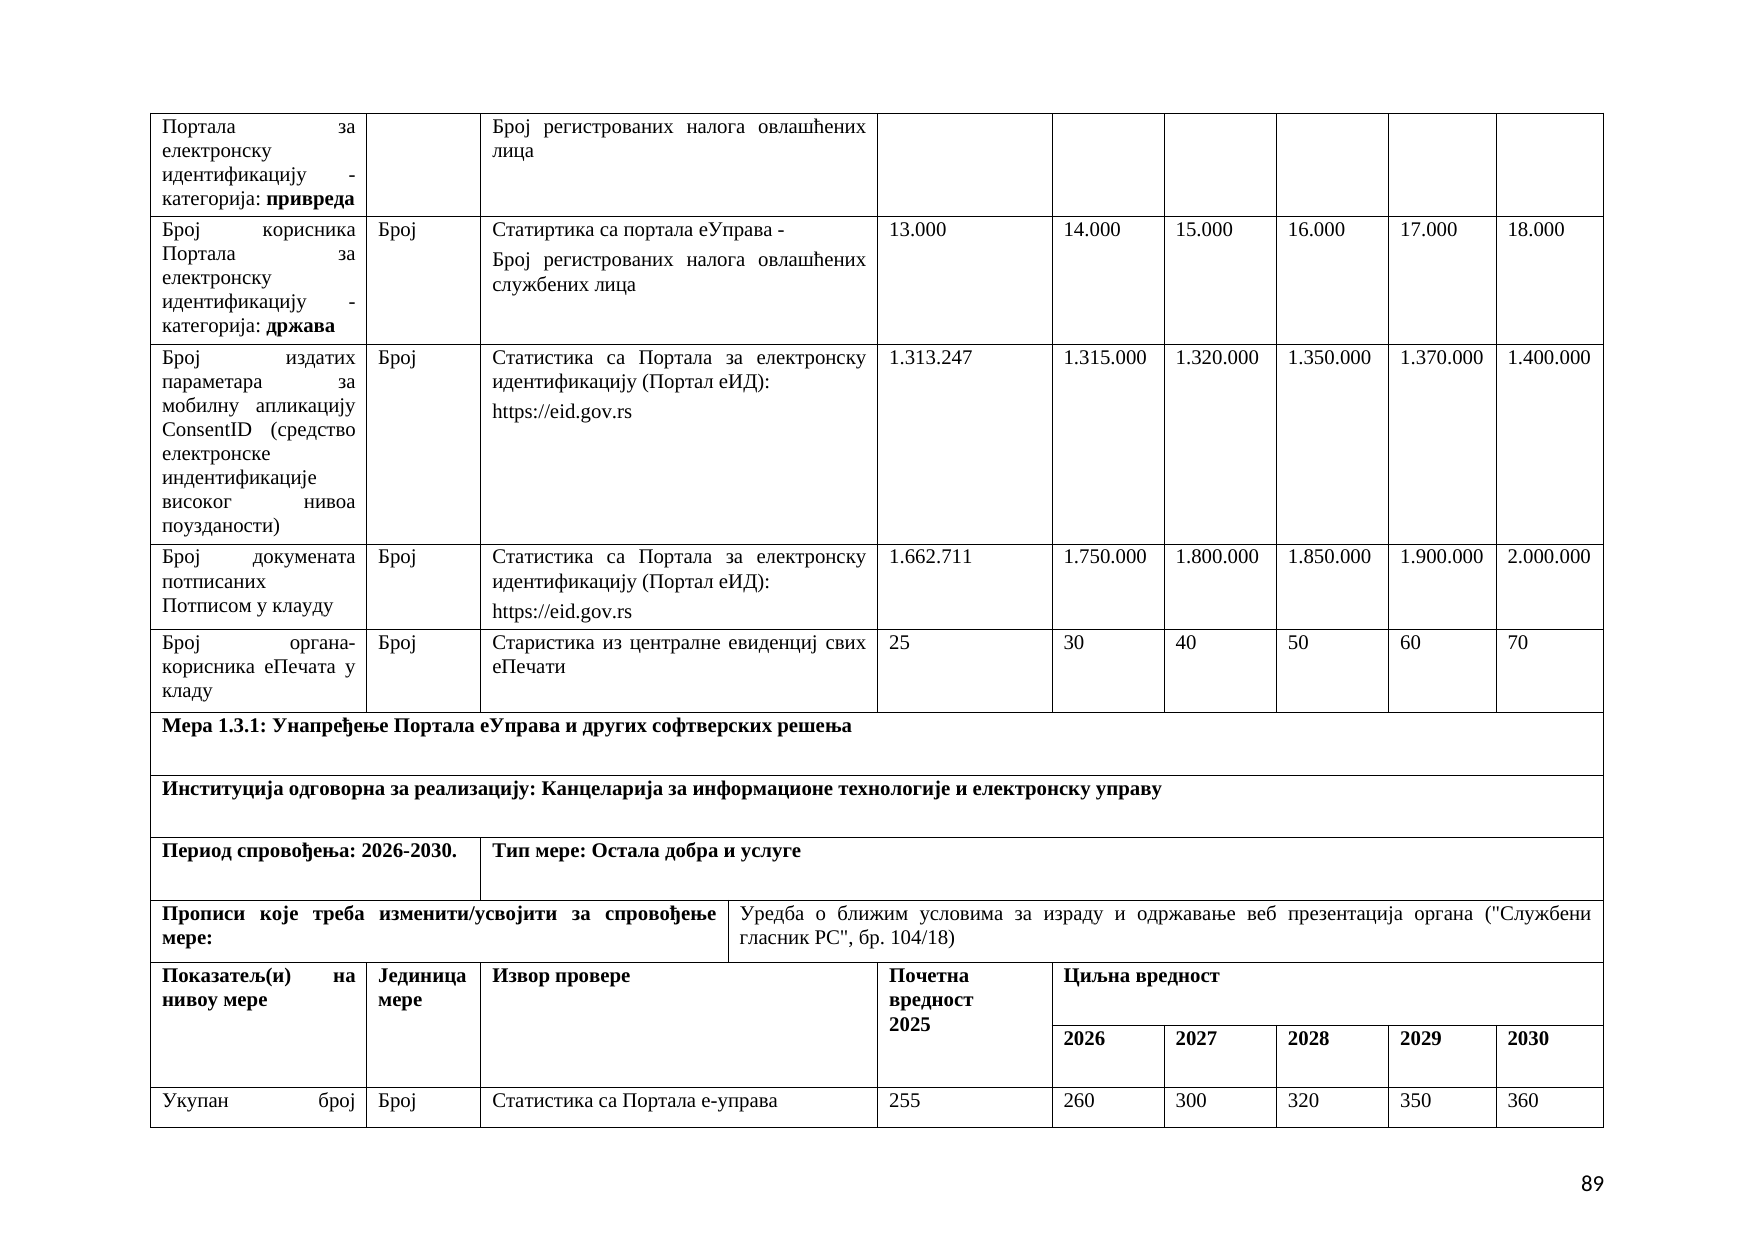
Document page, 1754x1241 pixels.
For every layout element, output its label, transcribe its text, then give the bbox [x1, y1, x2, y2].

table_cell 16.000 [1277, 217, 1388, 344]
table_cell Укупан број [151, 1088, 366, 1127]
table_cell Број докумената потписаних Потписом у клауду [151, 545, 366, 629]
table_cell 1.662.711 [878, 545, 1052, 629]
table_cell [878, 114, 1052, 216]
table_cell 300 [1165, 1088, 1276, 1127]
table_cell 260 [1053, 1088, 1164, 1127]
table_cell 1.400.000 [1497, 345, 1603, 543]
table_cell 2026 [1053, 1026, 1164, 1087]
table_cell 1.320.000 [1165, 345, 1276, 543]
table_cell Портала за електронску идентификацију - категорија: привреда [151, 114, 366, 216]
table_cell 2028 [1277, 1026, 1388, 1087]
table_cell Тип мере: Остала добра и услуге [481, 838, 1603, 900]
table_cell 320 [1277, 1088, 1388, 1127]
table_cell - Број регистрованих налога овлашћених лица [481, 114, 877, 216]
table_cell 1.800.000 [1165, 545, 1276, 629]
table_cell Број [367, 630, 480, 712]
table_cell 70 [1497, 630, 1603, 712]
table_cell 14.000 [1053, 217, 1164, 344]
table_cell Број органа-корисника еПечата у кладу [151, 630, 366, 712]
table_cell Број издатих параметара за мобилну апликацију ConsentID (средство електронске индентификације високог нивоа поузданости) [151, 345, 366, 543]
table_cell Јединица мере [367, 963, 480, 1087]
table_cell Показатељ(и) на нивоу мере [151, 963, 366, 1087]
table_cell 1.900.000 [1389, 545, 1496, 629]
table_cell 1.313.247 [878, 345, 1052, 543]
table_cell 350 [1389, 1088, 1496, 1127]
table_cell Институција одговорна за реализацију: Канцеларија за информационе технологије и електронску управу [151, 776, 1603, 837]
table_cell [1497, 114, 1603, 216]
table_cell Извор провере [481, 963, 877, 1087]
table_cell 1.315.000 [1053, 345, 1164, 543]
table_cell 50 [1277, 630, 1388, 712]
table_cell 1.750.000 [1053, 545, 1164, 629]
table_cell 17.000 [1389, 217, 1496, 344]
table_cell 360 [1497, 1088, 1603, 1127]
table_cell 25 [878, 630, 1052, 712]
table_cell Почетна вредност 2025 [878, 963, 1052, 1087]
table_cell Број [367, 345, 480, 543]
table_cell [1165, 114, 1276, 216]
table_cell [1053, 114, 1164, 216]
table_cell Број [367, 217, 480, 344]
table_cell Уредба о ближим условима за израду и одржавање веб презентација органа ("Службени гласник РС", бр. 104/18) [729, 901, 1603, 962]
table_cell Циљна вредност [1053, 963, 1603, 1025]
table_cell 1.350.000 [1277, 345, 1388, 543]
table_cell 2027 [1165, 1026, 1276, 1087]
table_cell 15.000 [1165, 217, 1276, 344]
table_cell Број [367, 1088, 480, 1127]
table_cell Број корисника Портала за електронску идентификацију - категорија: држава [151, 217, 366, 344]
table_cell Статистика са Портала за електронску идентификацију (Портал еИД): https://eid.gov.rs [481, 545, 877, 629]
table_cell 255 [878, 1088, 1052, 1127]
table_cell Статистика са Портала за електронску идентификацију (Портал еИД): https://eid.gov.rs [481, 345, 877, 543]
table_cell Статистика са Портала е-управа [481, 1088, 877, 1127]
table_cell Мера 1.3.1: Унапређење Портала еУправа и других софтверских решења [151, 713, 1603, 775]
table_cell 1.370.000 [1389, 345, 1496, 543]
table_cell 60 [1389, 630, 1496, 712]
table_cell 13.000 [878, 217, 1052, 344]
table_cell Статиртика са портала еУправа - Број регистрованих налога овлашћених службених лица [481, 217, 877, 344]
table_cell 2030 [1497, 1026, 1603, 1087]
table_cell Број [367, 545, 480, 629]
table_cell [367, 114, 480, 216]
table_cell [1389, 114, 1496, 216]
table_cell 2.000.000 [1497, 545, 1603, 629]
table_cell 1.850.000 [1277, 545, 1388, 629]
table_cell Период спровођења: 2026-2030. [151, 838, 480, 900]
table_cell 30 [1053, 630, 1164, 712]
table_cell Старистика из централне евиденциј свих еПечати [481, 630, 877, 712]
table_cell 18.000 [1497, 217, 1603, 344]
table_cell 40 [1165, 630, 1276, 712]
table_cell [1277, 114, 1388, 216]
table_cell Прописи које треба изменити/усвојити за спровођење мере: [151, 901, 728, 962]
table_cell 2029 [1389, 1026, 1496, 1087]
